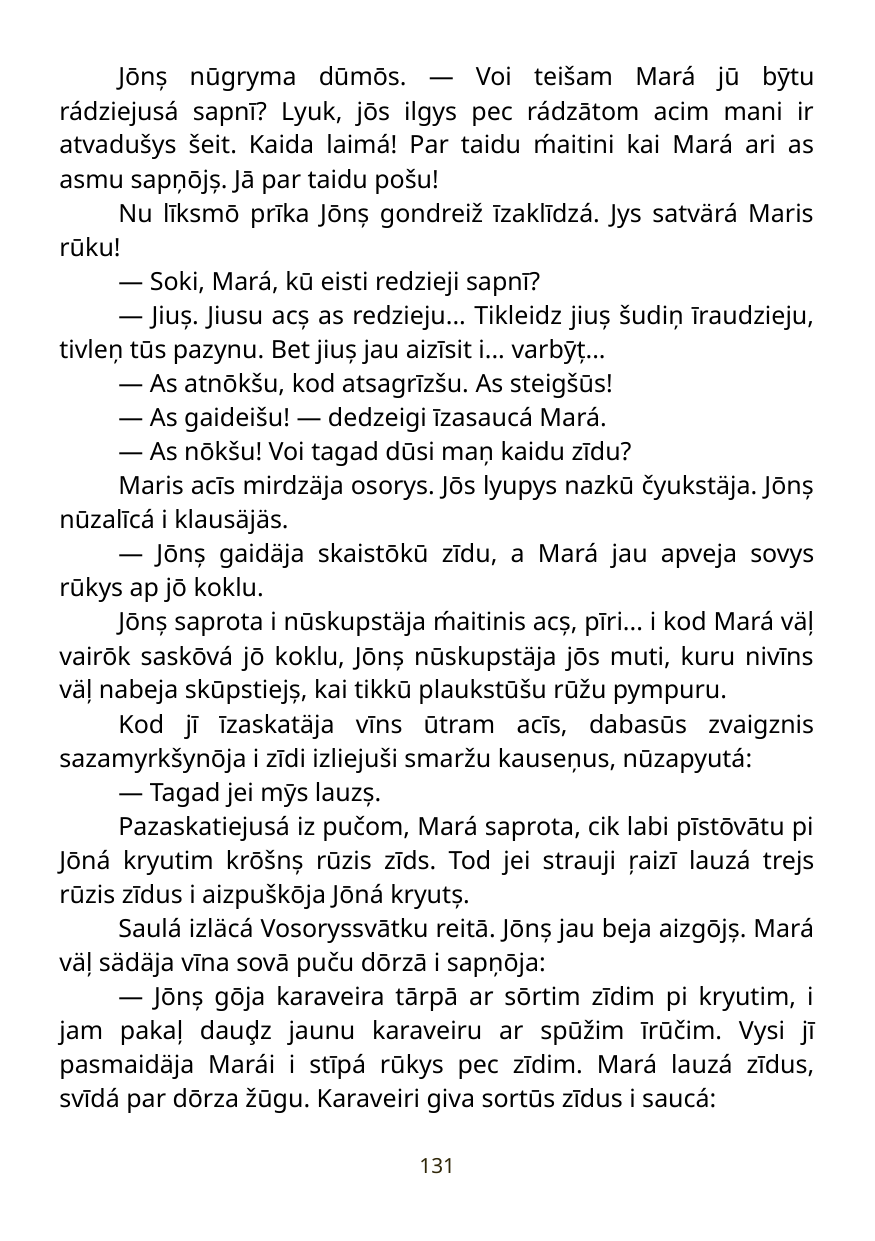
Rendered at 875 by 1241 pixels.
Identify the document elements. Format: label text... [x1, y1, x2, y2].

text — Jōnș gōja karaveira tārpā ar sōrtim zīdim pi kryutim, i jam pakaļ dauḑz jaunu karaveiru ar spūžim īrūčim. Vysi jī pasmaidäja Marái i stīpá rūkys pec zīdim. Mará lauzá zīdus, svīdá par dōrza žūgu. Karaveiri giva sortūs zīdus i saucá: [59, 979, 815, 1115]
text — Jiuș. Jiusu acș as redzieju... Tikleidz jiuș šudiņ īraudzieju, tivleņ tūs pazynu. Bet jiuș jau aizīsit i... varbȳț... [59, 297, 815, 366]
text Jōnș nūgryma dūmōs. — Voi teišam Mará jū bȳtu rádziejusá sapnī? Lyuk, jōs ilgys pec rádzātom acim mani ir atvadušys šeit. Kaida laimá! Par taidu ḿaitini kai Mará ari as asmu sapņōjș. Jā par taidu pošu! [59, 59, 815, 195]
text Pazaskatiejusá iz pučom, Mará saprota, cik labi pīstōvātu pi Jōná kryutim krōšnș rūzis zīds. Tod jei strauji ŗaizī lauzá trejs rūzis zīdus i aizpuškōja Jōná kryutș. [59, 808, 815, 911]
text — Soki, Mará, kū eisti redzieji sapnī? [59, 263, 815, 297]
text — As gaideišu! — dedzeigi īzasaucá Mará. [59, 400, 815, 434]
text Jōnș saprota i nūskupstäja ḿaitinis acș, pīri... i kod Mará väļ vairōk saskōvá jō koklu, Jōnș nūskupstäja jōs muti, kuru nivīns väļ nabeja skūpstiejș, kai tikkū plaukstūšu rūžu pympuru. [59, 604, 815, 706]
text — As nōkšu! Voi tagad dūsi maņ kaidu zīdu? [59, 434, 815, 468]
text Nu līksmō prīka Jōnș gondreiž īzaklīdzá. Jys satvärá Maris rūku! [59, 195, 815, 263]
text — Jōnș gaidäja skaistōkū zīdu, a Mará jau apveja sovys rūkys ap jō koklu. [59, 536, 815, 604]
text — As atnōkšu, kod atsagrīzšu. As steigšūs! [59, 366, 815, 400]
text Maris acīs mirdzäja osorys. Jōs lyupys nazkū čyukstäja. Jōnș nūzalīcá i klausäjäs. [59, 468, 815, 536]
text Saulá izläcá Vosoryssvātku reitā. Jōnș jau beja aizgōjș. Mará väļ sädäja vīna sovā puču dōrzā i sapņōja: [59, 911, 815, 979]
text Kod jī īzaskatäja vīns ūtram acīs, dabasūs zvaigznis sazamyrkšynōja i zīdi izliejuši smaržu kauseņus, nūzapyutá: [59, 706, 815, 774]
text — Tagad jei mȳs lauzș. [59, 774, 815, 808]
